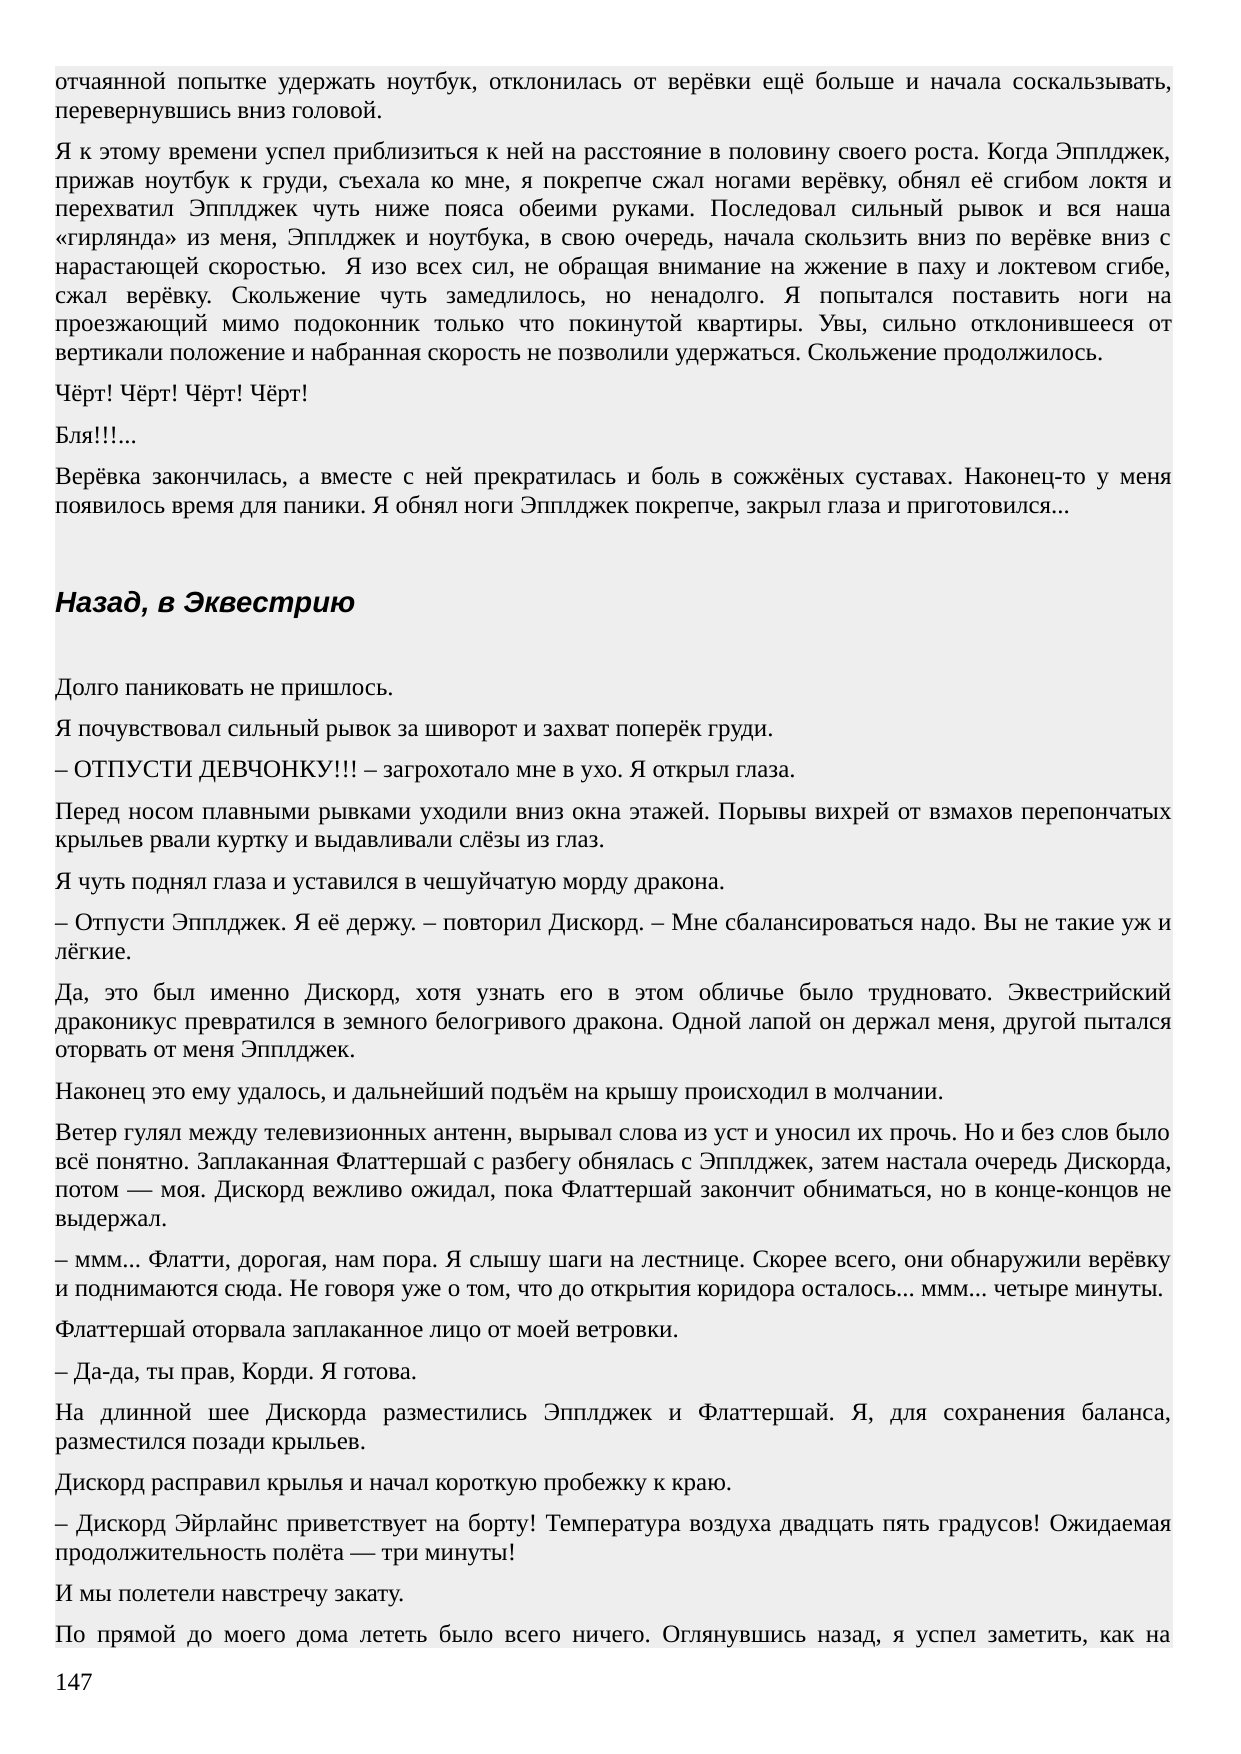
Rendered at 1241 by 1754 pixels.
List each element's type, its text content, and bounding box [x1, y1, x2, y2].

text Наконец это ему удалось, и дальнейший подъём на крышу происходил в молчании. [55, 1076, 1173, 1104]
text Я чуть поднял глаза и уставился в чешуйчатую морду дракона. [55, 866, 1173, 894]
text – Да-да, ты прав, Корди. Я готова. [55, 1356, 1173, 1384]
text Да, это был именно Дискорд, хотя узнать его в этом обличье было трудновато. Эквестрийский драконикус превратился в земного белогривого дракона. Одной лапой он держал меня, другой пытался оторвать от меня Эпплджек. [55, 977, 1173, 1063]
text На длинной шее Дискорда разместились Эпплджек и Флаттершай. Я, для сохранения баланса, разместился позади крыльев. [55, 1397, 1173, 1454]
subtitle Назад, в Эквестрию [55, 585, 1173, 618]
text И мы полетели навстречу закату. [55, 1578, 1173, 1607]
text – Отпусти Эпплджек. Я её держу. – повторил Дискорд. – Мне сбалансироваться надо. Вы не такие уж и лёгкие. [55, 907, 1173, 964]
text Я к этому времени успел приблизиться к ней на расстояние в половину своего роста. Когда Эпплджек, прижав ноутбук к груди, съехала ко мне, я покрепче сжал ногами верёвку, обнял её сгибом локтя и перехватил Эпплджек чуть ниже пояса обеими руками. Последовал сильный рывок и вся наша «гирлянда» из меня, Эпплджек и ноутбука, в свою очередь, начала скользить вниз по верёвке вниз с нарастающей скоростью. Я изо всех сил, не обращая внимание на жжение в паху и локтевом сгибе, сжал верёвку. Скольжение чуть замедлилось, но ненадолго. Я попытался поставить ноги на проезжающий мимо подоконник только что покинутой квартиры. Увы, сильно отклонившееся от вертикали положение и набранная скорость не позволили удержаться. Скольжение продолжилось. [55, 136, 1173, 366]
text – ОТПУСТИ ДЕВЧОНКУ!!! – загрохотало мне в ухо. Я открыл глаза. [55, 754, 1173, 783]
text Дискорд расправил крылья и начал короткую пробежку к краю. [55, 1467, 1173, 1496]
text Я почувствовал сильный рывок за шиворот и захват поперёк груди. [55, 713, 1173, 742]
text Перед носом плавными рывками уходили вниз окна этажей. Порывы вихрей от взмахов перепончатых крыльев рвали куртку и выдавливали слёзы из глаз. [55, 796, 1173, 853]
text Верёвка закончилась, а вместе с ней прекратилась и боль в сожжёных суставах. Наконец-то у меня появилось время для паники. Я обнял ноги Эпплджек покрепче, закрыл глаза и приготовился... [55, 461, 1173, 518]
text Долго паниковать не пришлось. [55, 672, 1173, 701]
text Бля!!!... [55, 420, 1173, 448]
text Чёрт! Чёрт! Чёрт! Чёрт! [55, 378, 1173, 407]
text – Дискорд Эйрлайнс приветствует на борту! Температура воздуха двадцать пять градусов! Ожидаемая продолжительность полёта — три минуты! [55, 1508, 1173, 1566]
text По прямой до моего дома лететь было всего ничего. Оглянувшись назад, я успел заметить, как на [55, 1619, 1173, 1648]
text отчаянной попытке удержать ноутбук, отклонилась от верёвки ещё больше и начала соскальзывать, перевернувшись вниз головой. [55, 66, 1173, 123]
text Ветер гулял между телевизионных антенн, вырывал слова из уст и уносил их прочь. Но и без слов было всё понятно. Заплаканная Флаттершай с разбегу обнялась с Эпплджек, затем настала очередь Дискорда, потом — моя. Дискорд вежливо ожидал, пока Флаттершай закончит обниматься, но в конце-концов не выдержал. [55, 1117, 1173, 1232]
text Флаттершай оторвала заплаканное лицо от моей ветровки. [55, 1314, 1173, 1343]
text – ммм... Флатти, дорогая, нам пора. Я слышу шаги на лестнице. Скорее всего, они обнаружили верёвку и поднимаются сюда. Не говоря уже о том, что до открытия коридора осталось... ммм... четыре минуты. [55, 1244, 1173, 1302]
